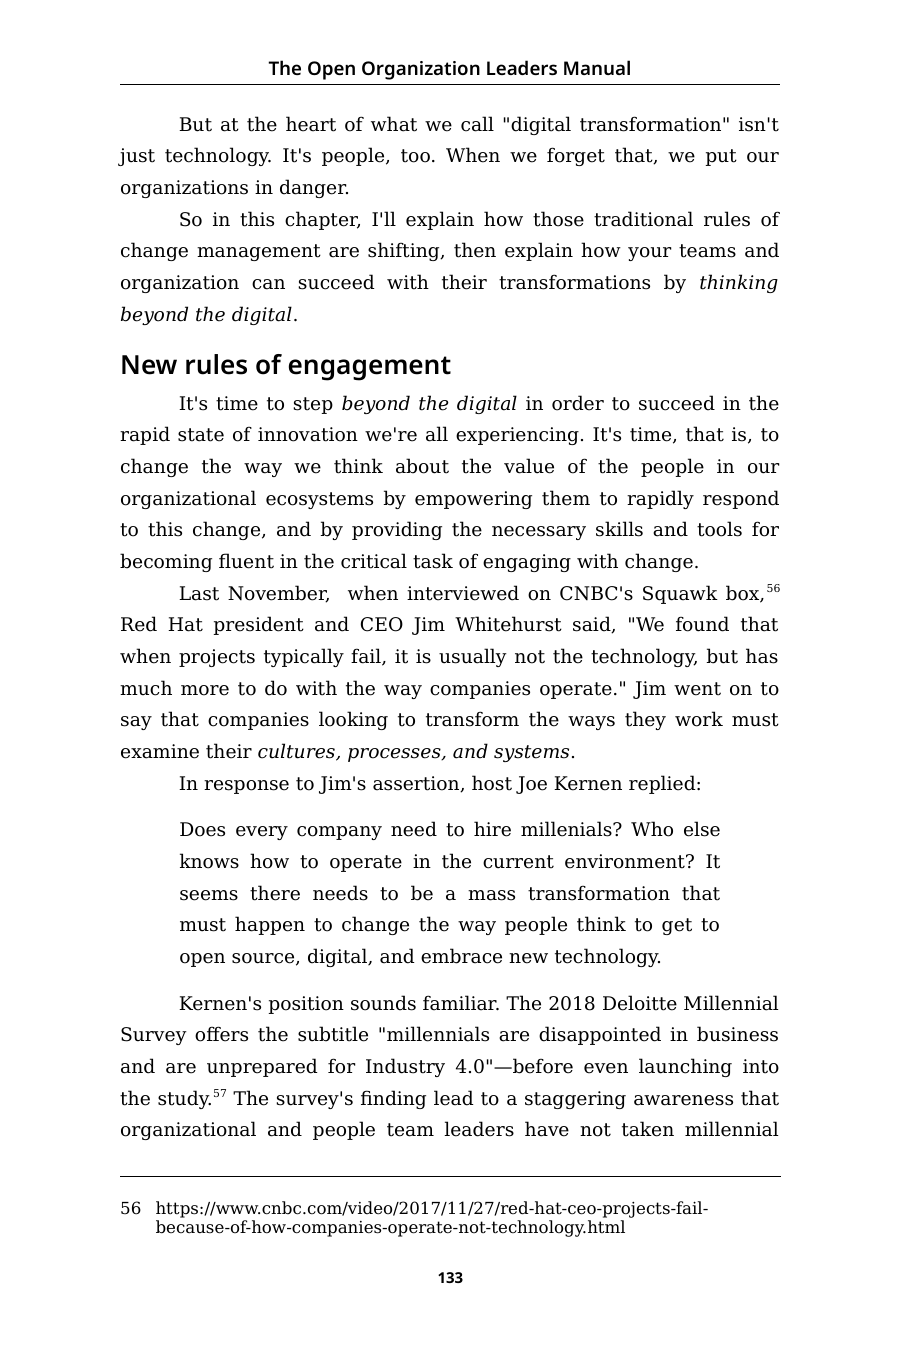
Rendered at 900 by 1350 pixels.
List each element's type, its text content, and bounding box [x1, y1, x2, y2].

text It's time to step beyond the digital in order to succeed in the rapid state of innovation we're all experiencing. It's time, that is, to change the way we think about the value of the people in our organizational ecosystems by empowering them to rapidly respond to this change, and by providing the necessary skills and tools for becoming fluent in the critical task of engaging with change. [120, 393, 780, 573]
text https://www.cnbc.com/video/2017/11/27/red-hat-ceo-projects-fail-because-of-how-companies-operate-not-technology.html [120, 1199, 780, 1237]
text Last November, when interviewed on CNBC's Squawk box, Red Hat president and CEO Jim Whitehurst said, "We found that when projects typically fail, it is usually not the technology, but has much more to do with the way companies operate." Jim went on to say that companies looking to transform the ways they work must examine their cultures, processes, and systems. [120, 583, 780, 763]
text Does every company need to hire millenials? Who else knows how to operate in the current environment? It seems there needs to be a mass transformation that must happen to change the way people think to get to open source, digital, and embrace new technology. [179, 819, 721, 968]
subtitle New rules of engagement [120, 351, 780, 381]
text But at the heart of what we call "digital transformation" isn't just technology. It's people, too. When we forget that, we put our organizations in danger. [120, 114, 780, 199]
text Kernen's position sounds familiar. The 2018 Deloitte Millennial Survey offers the subtitle "millennials are disappointed in business and are unprepared for Industry 4.0"—before even launching into the study. The survey's finding lead to a staggering awareness that organizational and people team leaders have not taken millennial [120, 993, 780, 1141]
text In response to Jim's assertion, host Joe Kernen replied: [120, 773, 780, 795]
text So in this chapter, I'll explain how those traditional rules of change management are shifting, then explain how your teams and organization can succeed with their transformations by thinking beyond the digital. [120, 209, 780, 326]
